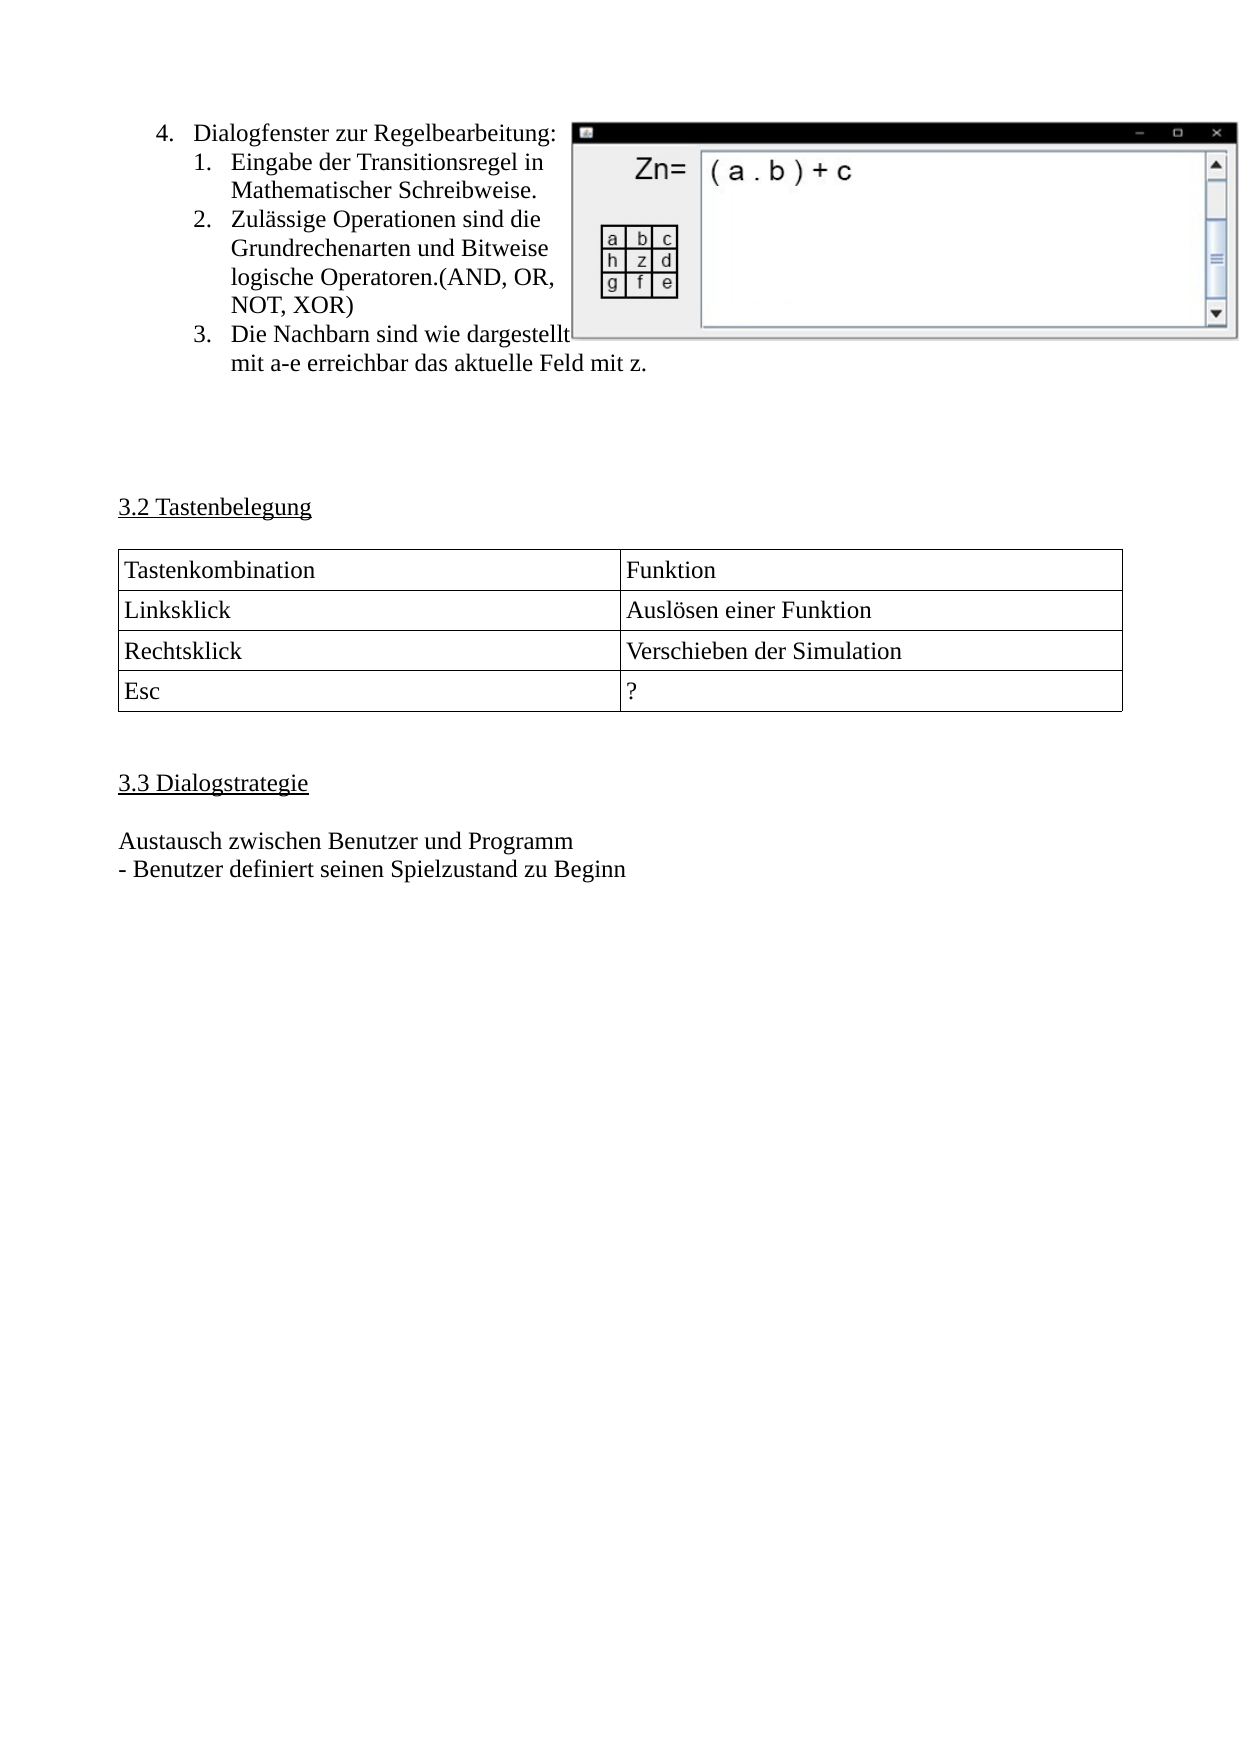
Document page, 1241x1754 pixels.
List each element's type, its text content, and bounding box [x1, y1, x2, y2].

text 3.2 Tastenbelegung [118, 492, 1122, 521]
list Die Nachbarn sind wie dargestellt mit a-e erreichbar das aktuelle Feld mit z. [193, 319, 1122, 377]
table_cell ? [621, 671, 1122, 711]
list Dialogfenster zur Regelbearbeitung: [156, 118, 1122, 147]
table_header Tastenkombination [119, 550, 620, 590]
table_cell Linksklick [119, 591, 620, 630]
table_cell Esc [119, 671, 620, 711]
table_cell Verschieben der Simulation [621, 631, 1122, 670]
text Austausch zwischen Benutzer und Programm [118, 826, 1122, 854]
table_header Funktion [621, 550, 1122, 590]
list Eingabe der Transitionsregel in Mathematischer Schreibweise. [193, 147, 571, 204]
text - Benutzer definiert seinen Spielzustand zu Beginn [118, 854, 1122, 883]
list Zulässige Operationen sind die Grundrechenarten und Bitweise logische Operatoren.(AND, OR, NOT, XOR) [193, 204, 571, 319]
table_cell Auslösen einer Funktion [621, 591, 1122, 630]
table_cell Rechtsklick [119, 631, 620, 670]
text 3.3 Dialogstrategie [118, 768, 1122, 797]
picture [571, 121, 1239, 341]
